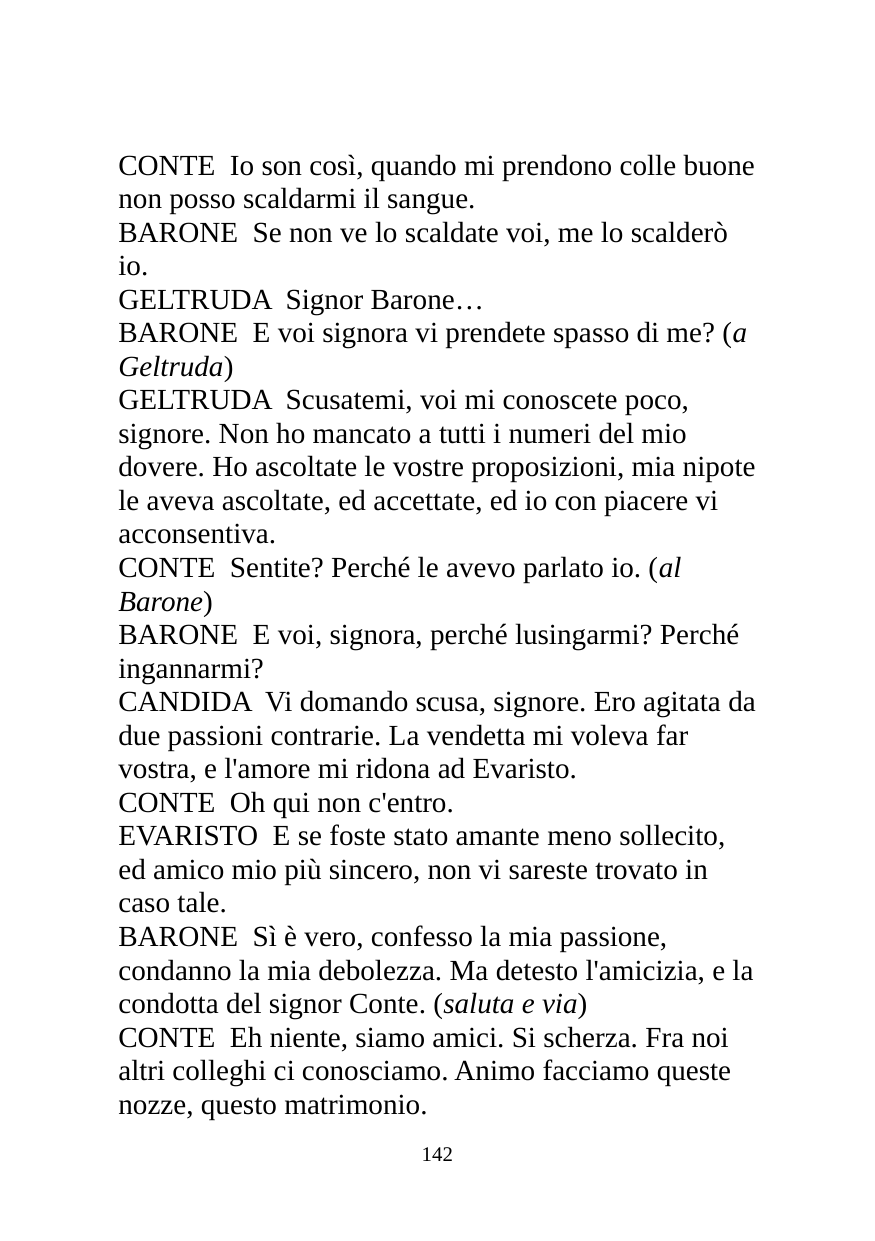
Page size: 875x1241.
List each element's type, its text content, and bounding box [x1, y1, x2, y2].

text BARONE E voi signora vi prendete spasso di me? (a Geltruda) [118, 315, 756, 382]
text CONTE Sentite? Perché le avevo parlato io. (al Barone) [118, 550, 756, 617]
text GELTRUDA Scusatemi, voi mi conoscete poco, signore. Non ho mancato a tutti i numeri del mio dovere. Ho ascoltate le vostre proposizioni, mia nipote le aveva ascoltate, ed accettate, ed io con piacere vi acconsentiva. [118, 382, 756, 550]
text BARONE Se non ve lo scaldate voi, me lo scalderò io. [118, 215, 756, 282]
text CONTE Oh qui non c'entro. [118, 785, 756, 818]
text CONTE Eh niente, siamo amici. Si scherza. Fra noi altri colleghi ci conosciamo. Animo facciamo queste nozze, questo matrimonio. [118, 1020, 756, 1120]
text BARONE E voi, signora, perché lusingarmi? Perché ingannarmi? [118, 617, 756, 684]
text GELTRUDA Signor Barone… [118, 282, 756, 315]
text CONTE Io son così, quando mi prendono colle buone non posso scaldarmi il sangue. [118, 148, 756, 215]
text EVARISTO E se foste stato amante meno sollecito, ed amico mio più sincero, non vi sareste trovato in caso tale. [118, 818, 756, 919]
text BARONE Sì è vero, confesso la mia passione, condanno la mia debolezza. Ma detesto l'amicizia, e la condotta del signor Conte. (saluta e via) [118, 919, 756, 1020]
text CANDIDA Vi domando scusa, signore. Ero agitata da due passioni contrarie. La vendetta mi voleva far vostra, e l'amore mi ridona ad Evaristo. [118, 684, 756, 785]
